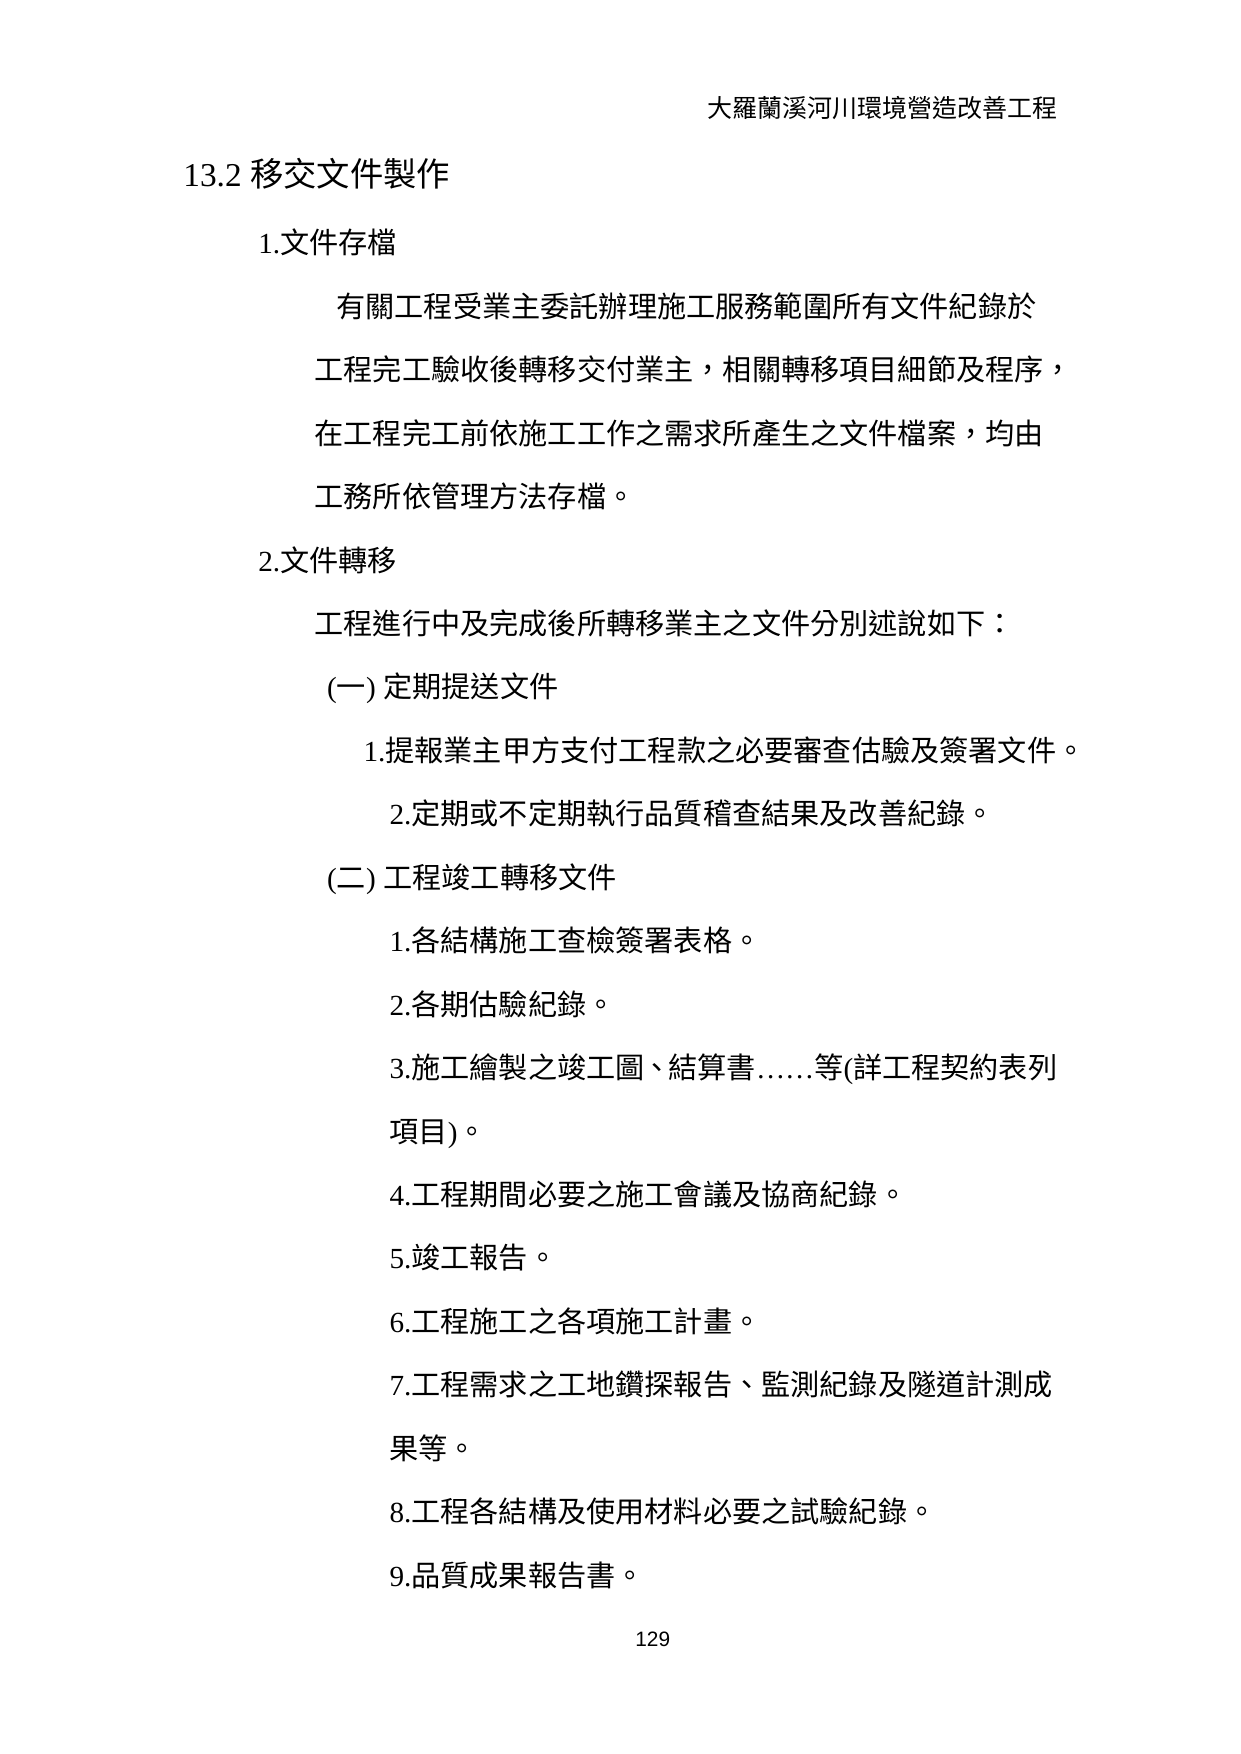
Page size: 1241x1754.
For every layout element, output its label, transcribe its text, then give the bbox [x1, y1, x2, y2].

text 6.工程施工之各項施工計畫。 [389, 1298, 1057, 1341]
text 5.竣工報告。 [389, 1235, 1057, 1277]
text 7.工程需求之工地鑽探報告、監測紀錄及隧道計測成果等。 [389, 1362, 1057, 1468]
text 4.工程期間必要之施工會議及協商紀錄。 [389, 1172, 1057, 1214]
text 2.定期或不定期執行品質稽查結果及改善紀錄。 [389, 791, 1057, 833]
text 1.提報業主甲方支付工程款之必要審查估驗及簽署文件。 [327, 727, 1057, 770]
text 2.各期估驗紀錄。 [389, 981, 1057, 1023]
text 1.各結構施工查檢簽署表格。 [389, 918, 1057, 960]
list 定期提送文件 [327, 664, 1057, 706]
text 8.工程各結構及使用材料必要之試驗紀錄。 [389, 1489, 1057, 1531]
text 3.施工繪製之竣工圖、結算書……等(詳工程契約表列項目)。 [389, 1045, 1057, 1150]
text 1.文件存檔 [258, 220, 1057, 262]
text 有關工程受業主委託辦理施工服務範圍所有文件紀錄於工程完工驗收後轉移交付業主，相關轉移項目細節及程序，在工程完工前依施工工作之需求所產生之文件檔案，均由工務所依管理方法存檔。 [314, 283, 1057, 516]
text 9.品質成果報告書。 [389, 1552, 1057, 1594]
text 工程進行中及完成後所轉移業主之文件分別述說如下： [314, 601, 1057, 643]
text 2.文件轉移 [258, 537, 1057, 579]
subtitle 13.2 移交文件製作 [183, 148, 1057, 196]
list 工程竣工轉移文件 [327, 854, 1057, 897]
